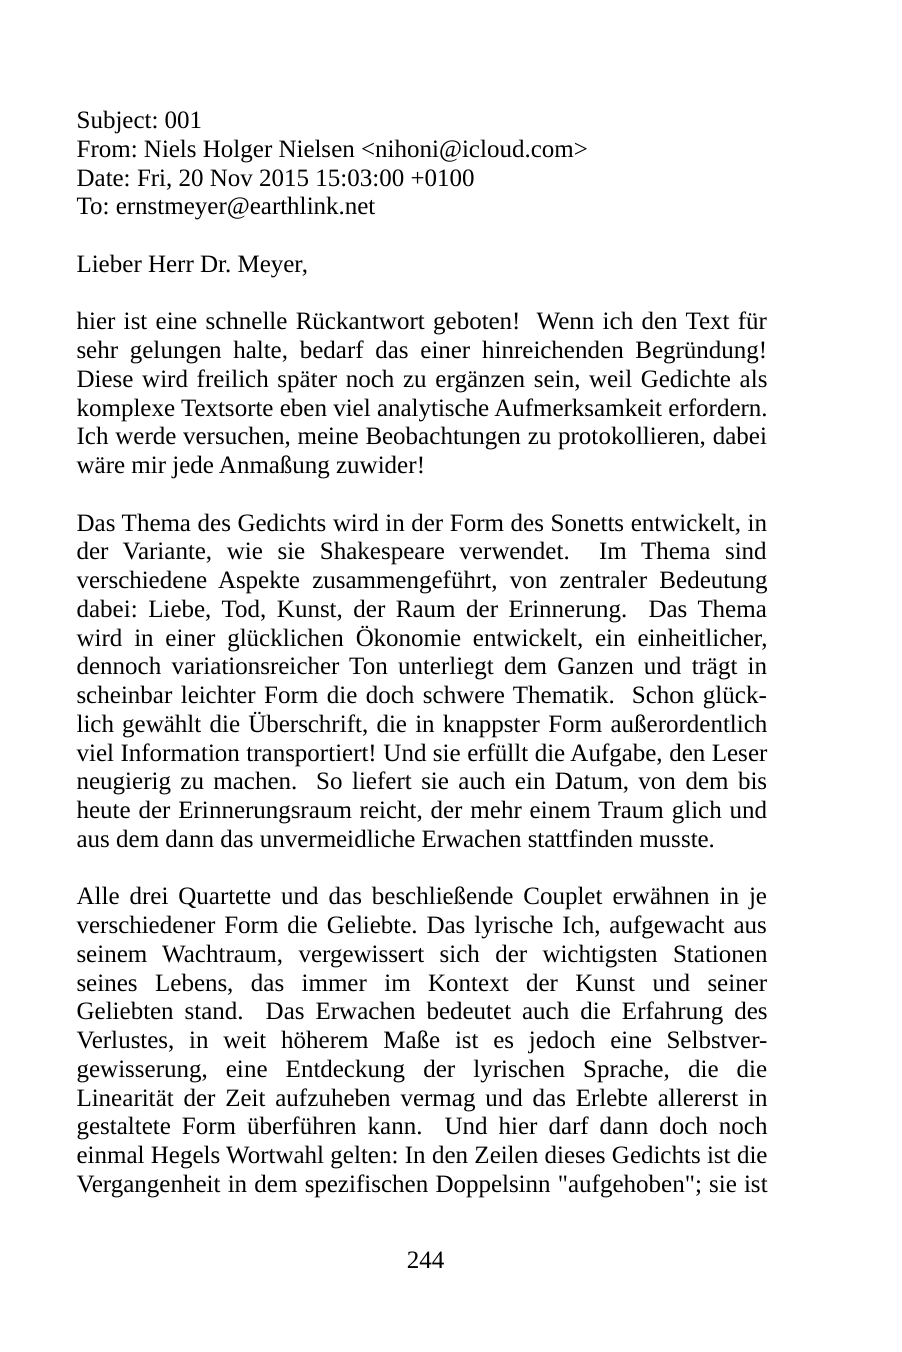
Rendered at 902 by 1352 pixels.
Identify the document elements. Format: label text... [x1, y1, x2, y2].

text Lieber Herr Dr. Meyer, [76, 249, 768, 278]
text From: Niels Holger Nielsen <nihoni@icloud.com> [76, 134, 768, 163]
text To: ernstmeyer@earthlink.net [76, 191, 768, 220]
text Date: Fri, 20 Nov 2015 15:03:00 +0100 [76, 163, 768, 191]
text hier ist eine schnelle Rückantwort geboten! Wenn ich den Text für sehr gelungen halte, bedarf das einer hinreichenden Begründung! Diese wird freilich später noch zu ergänzen sein, weil Gedichte als komplexe Textsorte eben viel analytische Aufmerksamkeit erfordern. Ich werde versuchen, meine Beobachtungen zu protokollieren, dabei wäre mir jede Anmaßung zuwider! [76, 306, 768, 479]
text Das Thema des Gedichts wird in der Form des Sonetts entwickelt, in der Variante, wie sie Shakespeare verwendet. Im Thema sind verschiedene Aspekte zusammengeführt, von zentraler Bedeutung dabei: Liebe, Tod, Kunst, der Raum der Erinnerung. Das Thema wird in einer glücklichen Ökonomie entwickelt, ein einheitlicher, dennoch variationsreicher Ton unterliegt dem Ganzen und trägt in scheinbar leichter Form die doch schwere Thematik. Schon glück-lich gewählt die Überschrift, die in knappster Form außerordentlich viel Information transportiert! Und sie erfüllt die Aufgabe, den Leser neugierig zu machen. So liefert sie auch ein Datum, von dem bis heute der Erinnerungsraum reicht, der mehr einem Traum glich und aus dem dann das unvermeidliche Erwachen stattfinden musste. [76, 508, 768, 853]
text Alle drei Quartette und das beschließende Couplet erwähnen in je verschiedener Form die Geliebte. Das lyrische Ich, aufgewacht aus seinem Wachtraum, vergewissert sich der wichtigsten Stationen seines Lebens, das immer im Kontext der Kunst und seiner Geliebten stand. Das Erwachen bedeutet auch die Erfahrung des Verlustes, in weit höherem Maße ist es jedoch eine Selbstver-gewisserung, eine Entdeckung der lyrischen Sprache, die die Linearität der Zeit aufzuheben vermag und das Erlebte allererst in gestaltete Form überführen kann. Und hier darf dann doch noch einmal Hegels Wortwahl gelten: In den Zeilen dieses Gedichts ist die Vergangenheit in dem spezifischen Doppelsinn "aufgehoben"; sie ist [76, 881, 768, 1198]
text Subject: 001 [76, 105, 768, 134]
